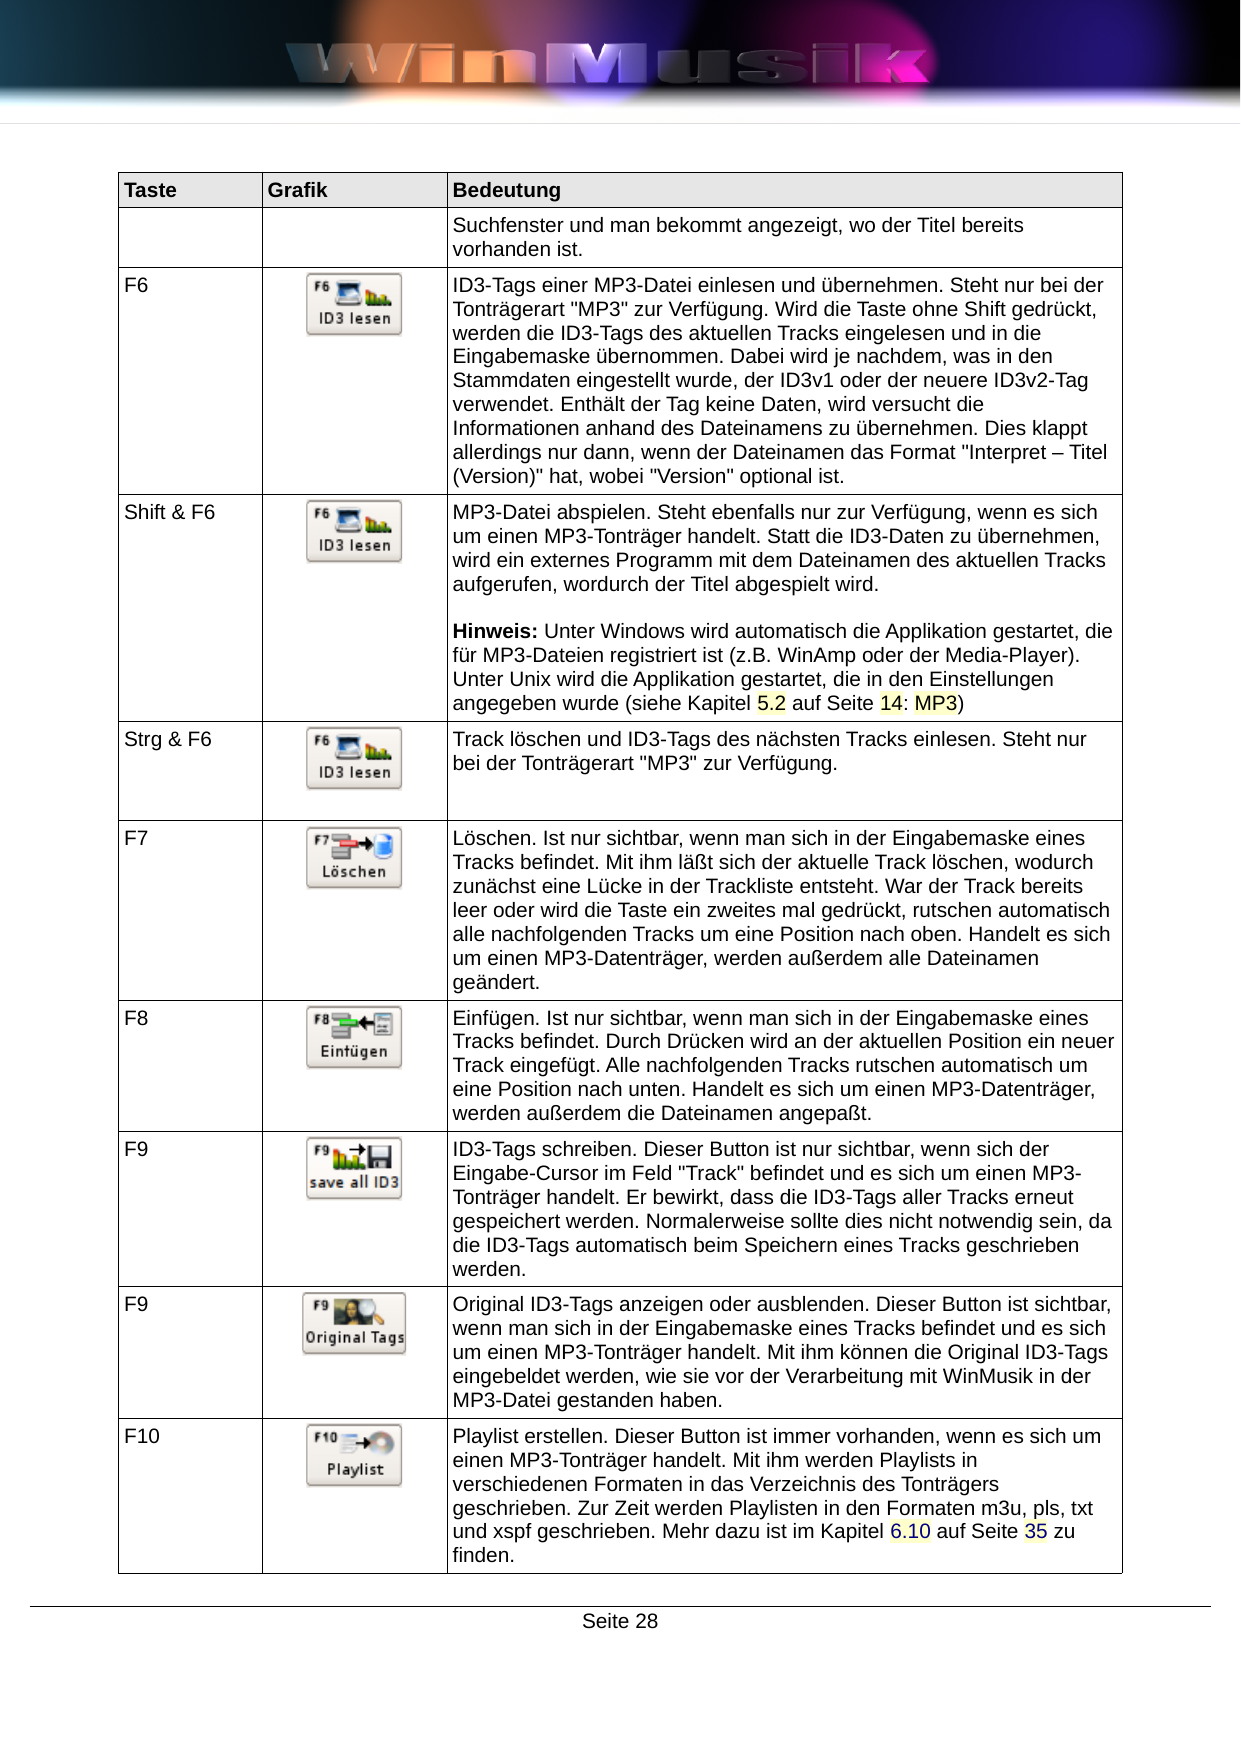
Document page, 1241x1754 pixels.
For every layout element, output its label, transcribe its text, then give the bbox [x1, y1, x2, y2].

table_cell F8 [119, 1001, 262, 1131]
picture [306, 1005, 403, 1070]
table_cell F10 [119, 1419, 262, 1573]
picture [302, 1292, 407, 1356]
table_cell Strg & F6 [119, 722, 262, 820]
table_cell F7 [119, 821, 262, 999]
picture [306, 272, 403, 337]
table_cell Track löschen und ID3-Tags des nächsten Tracks einlesen. Steht nur bei der Tonträgerart "MP3" zur Verfügung. [448, 722, 1122, 820]
picture [306, 726, 403, 791]
table_cell Playlist erstellen. Dieser Button ist immer vorhanden, wenn es sich um einen MP3-Tonträger handelt. Mit ihm werden Playlists in verschiedenen Formaten in das Verzeichnis des Tonträgers geschrieben. Zur Zeit werden Playlisten in den Formaten m3u, pls, txt und xspf geschrieben. Mehr dazu ist im Kapitel 6.10 auf Seite 35 zu finden. [448, 1419, 1122, 1573]
table_header Taste [119, 173, 262, 207]
table_cell [403, 500, 447, 563]
table_cell ID3-Tags einer MP3-Datei einlesen und übernehmen. Steht nur bei der Tonträgerart "MP3" zur Verfügung. Wird die Taste ohne Shift gedrückt, werden die ID3-Tags des aktuellen Tracks eingelesen und in die Eingabemaske übernommen. Dabei wird je nachdem, was in den Stammdaten eingestellt wurde, der ID3v1 oder der neuere ID3v2-Tag verwendet. Enthält der Tag keine Daten, wird versucht die Informationen anhand des Dateinamens zu übernehmen. Dies klappt allerdings nur dann, wenn der Dateinamen das Format "Interpret – Titel (Version)" hat, wobei "Version" optional ist. [448, 268, 1122, 494]
table_cell [263, 268, 447, 272]
table_cell [263, 1419, 447, 1423]
table_cell [263, 1424, 447, 1573]
picture [306, 1136, 403, 1201]
table_cell [263, 495, 447, 499]
table_cell F9 [119, 1132, 262, 1286]
table_cell Einfügen. Ist nur sichtbar, wenn man sich in der Eingabemaske eines Tracks befindet. Durch Drücken wird an der aktuellen Position ein neuer Track eingefügt. Alle nachfolgenden Tracks rutschen automatisch um eine Position nach unten. Handelt es sich um einen MP3-Datenträger, werden außerdem die Dateinamen angepaßt. [448, 1001, 1122, 1131]
table_cell F6 [119, 268, 262, 494]
table_cell [263, 273, 447, 494]
picture [306, 826, 403, 890]
table_cell [263, 1132, 447, 1286]
table_cell F9 [119, 1287, 262, 1418]
table_cell Suchfenster und man bekommt angezeigt, wo der Titel bereits vorhanden ist. [448, 208, 1122, 267]
table_cell [263, 821, 447, 999]
table_cell [263, 564, 447, 721]
table_cell Löschen. Ist nur sichtbar, wenn man sich in der Eingabemaske eines Tracks befindet. Mit ihm läßt sich der aktuelle Track löschen, wodurch zunächst eine Lücke in der Trackliste entsteht. War der Track bereits leer oder wird die Taste ein zweites mal gedrückt, rutschen automatisch alle nachfolgenden Tracks um eine Position nach oben. Handelt es sich um einen MP3-Datenträger, werden außerdem alle Dateinamen geändert. [448, 821, 1122, 999]
table_cell [263, 500, 306, 563]
table_cell [263, 208, 447, 267]
table_cell Original ID3-Tags anzeigen oder ausblenden. Dieser Button ist sichtbar, wenn man sich in der Eingabemaske eines Tracks befindet und es sich um einen MP3-Tonträger handelt. Mit ihm können die Original ID3-Tags eingebeldet werden, wie sie vor der Verarbeitung mit WinMusik in der MP3-Datei gestanden haben. [448, 1287, 1122, 1418]
table_cell [263, 1287, 447, 1418]
table_cell MP3-Datei abspielen. Steht ebenfalls nur zur Verfügung, wenn es sich um einen MP3-Tonträger handelt. Statt die ID3-Daten zu übernehmen, wird ein externes Programm mit dem Dateinamen des aktuellen Tracks aufgerufen, wordurch der Titel abgespielt wird. Hinweis: Unter Windows wird automatisch die Applikation gestartet, die für MP3-Dateien registriert ist (z.B. WinAmp oder der Media-Player). Unter Unix wird die Applikation gestartet, die in den Einstellungen angegeben wurde (siehe Kapitel 5.2 auf Seite 14: MP3) [448, 495, 1122, 721]
table_cell [263, 1001, 447, 1131]
table_cell [263, 722, 447, 820]
picture [306, 499, 403, 564]
table_header Grafik [263, 173, 447, 207]
picture [306, 1423, 403, 1488]
table_cell [119, 208, 262, 267]
table_header Bedeutung [448, 173, 1122, 207]
table_cell ID3-Tags schreiben. Dieser Button ist nur sichtbar, wenn sich der Eingabe-Cursor im Feld "Track" befindet und es sich um einen MP3-Tonträger handelt. Er bewirkt, dass die ID3-Tags aller Tracks erneut gespeichert werden. Normalerweise sollte dies nicht notwendig sein, da die ID3-Tags automatisch beim Speichern eines Tracks geschrieben werden. [448, 1132, 1122, 1286]
table_cell Shift & F6 [119, 495, 262, 721]
